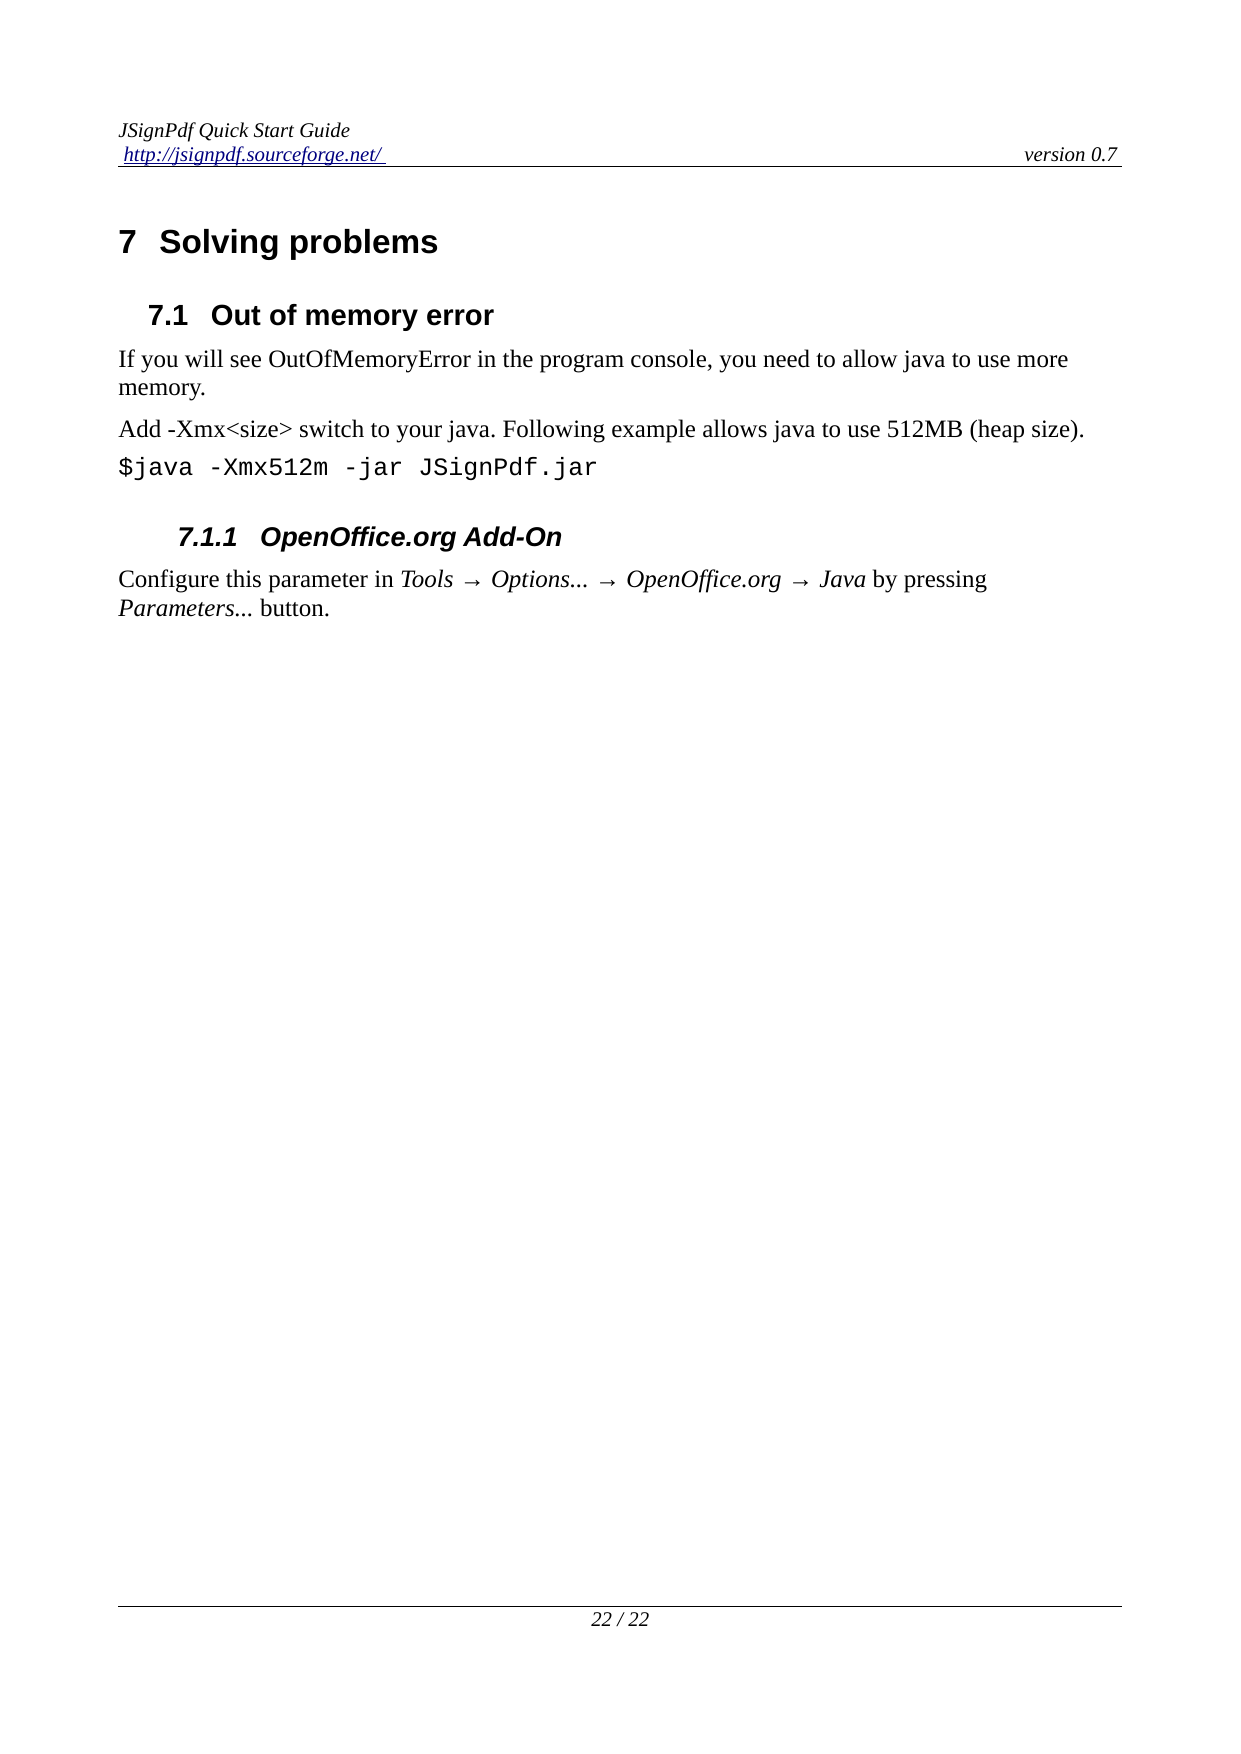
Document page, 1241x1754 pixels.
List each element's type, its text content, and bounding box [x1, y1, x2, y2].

text If you will see OutOfMemoryError in the program console, you need to allow java to use more memory. [118, 344, 1122, 401]
subtitle OpenOffice.org Add-On [177, 521, 1122, 552]
subtitle Out of memory error [148, 298, 1116, 331]
text Configure this parameter in Tools → Options... → OpenOffice.org → Java by pressing Parameters... button. [118, 564, 1122, 622]
subtitle Solving problems [118, 222, 1122, 260]
text $java -Xmx512m -jar JSignPdf.jar [118, 455, 1122, 483]
text Add -Xmx<size> switch to your java. Following example allows java to use 512MB (heap size). [118, 414, 1122, 442]
